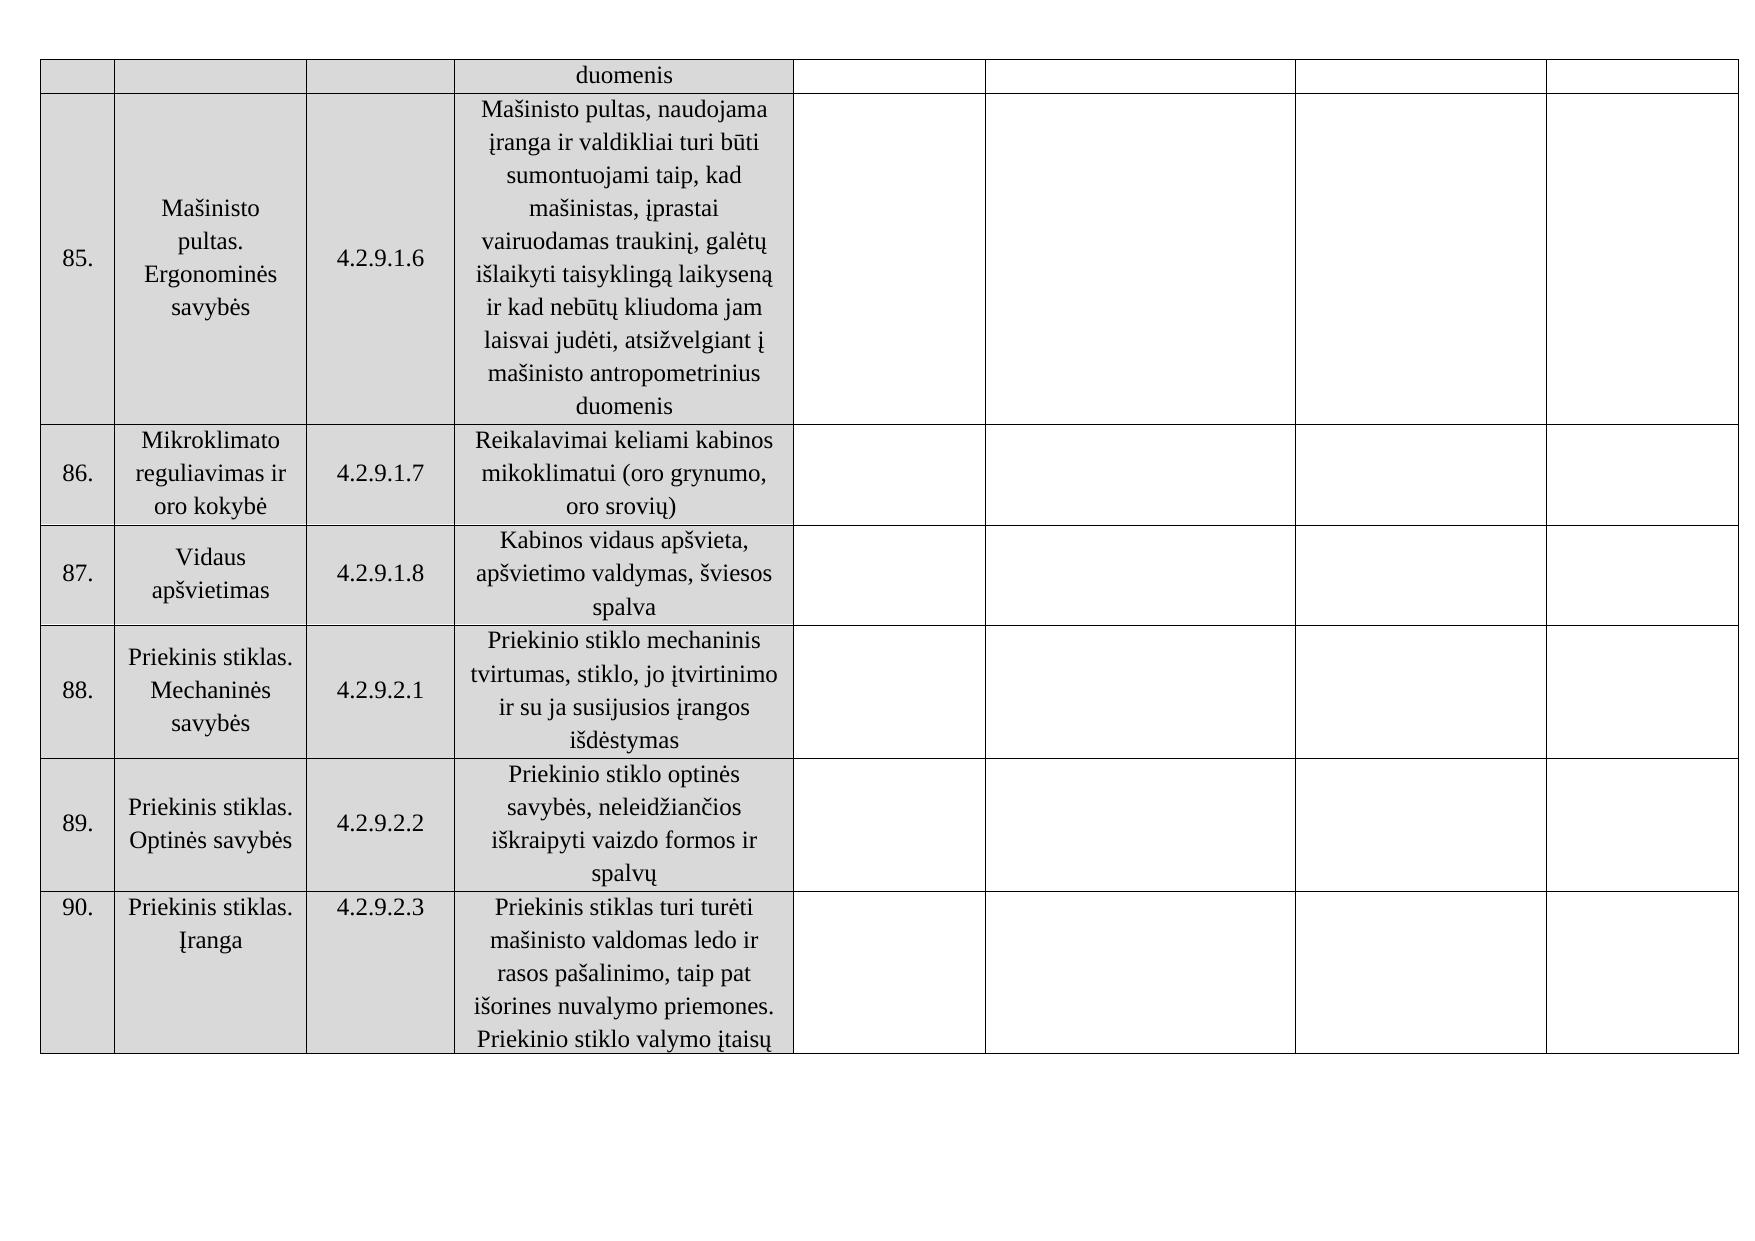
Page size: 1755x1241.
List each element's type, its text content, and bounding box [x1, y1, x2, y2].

table_cell Mašinisto pultas. Ergonominės savybės [115, 94, 306, 424]
table_cell Priekinis stiklas. Mechaninės savybės [115, 626, 306, 758]
table_cell [986, 759, 1295, 891]
table_cell [986, 892, 1295, 1053]
table_cell [794, 759, 985, 891]
table_cell [1296, 759, 1546, 891]
table_cell [986, 425, 1295, 524]
table_cell [1296, 526, 1546, 624]
table_cell [794, 425, 985, 524]
table_cell Mašinisto pultas, naudojama įranga ir valdikliai turi būti sumontuojami taip, kad mašinistas, įprastai vairuodamas traukinį, galėtų išlaikyti taisyklingą laikyseną ir kad nebūtų kliudoma jam laisvai judėti, atsižvelgiant į mašinisto antropometrinius duomenis [455, 94, 793, 424]
table_cell [1547, 892, 1738, 1053]
table_cell [1547, 60, 1738, 93]
table_cell [1296, 892, 1546, 1053]
table_cell [307, 60, 454, 93]
table_cell Priekinis stiklas turi turėti mašinisto valdomas ledo ir rasos pašalinimo, taip pat išorines nuvalymo priemones. Priekinio stiklo valymo įtaisų [455, 892, 793, 1053]
table_cell 4.2.9.1.8 [307, 526, 454, 624]
table_cell [794, 526, 985, 624]
table_cell 86. [41, 425, 114, 524]
table_cell 89. [41, 759, 114, 891]
table_cell Kabinos vidaus apšvieta, apšvietimo valdymas, šviesos spalva [455, 526, 793, 624]
table_cell Priekinio stiklo optinės savybės, neleidžiančios iškraipyti vaizdo formos ir spalvų [455, 759, 793, 891]
table_cell [794, 60, 985, 93]
table_cell Vidaus apšvietimas [115, 526, 306, 624]
table_cell [1547, 425, 1738, 524]
table_cell [1547, 526, 1738, 624]
table_cell [794, 892, 985, 1053]
table_cell 4.2.9.2.1 [307, 626, 454, 758]
table_cell [794, 94, 985, 424]
table_cell [986, 94, 1295, 424]
table_cell [41, 60, 114, 93]
table_cell 4.2.9.2.2 [307, 759, 454, 891]
table_cell 4.2.9.2.3 [307, 892, 454, 1053]
table_cell 90. [41, 892, 114, 1053]
table_cell [986, 60, 1295, 93]
table_cell [115, 60, 306, 93]
table_cell [1296, 425, 1546, 524]
table_cell [986, 626, 1295, 758]
table_cell [1296, 60, 1546, 93]
table_cell 85. [41, 94, 114, 424]
table_cell [1296, 626, 1546, 758]
table_cell [1547, 626, 1738, 758]
table_cell Priekinis stiklas. Optinės savybės [115, 759, 306, 891]
table_cell [1547, 759, 1738, 891]
table_cell Mikroklimato reguliavimas ir oro kokybė [115, 425, 306, 524]
table_cell duomenis [455, 60, 793, 93]
table_cell [1547, 94, 1738, 424]
table_cell [1296, 94, 1546, 424]
table_cell 4.2.9.1.6 [307, 94, 454, 424]
table_cell Priekinis stiklas. Įranga [115, 892, 306, 1053]
table_cell 88. [41, 626, 114, 758]
table_cell Reikalavimai keliami kabinos mikoklimatui (oro grynumo, oro srovių) [455, 425, 793, 524]
table_cell [794, 626, 985, 758]
table_cell [986, 526, 1295, 624]
table_cell Priekinio stiklo mechaninis tvirtumas, stiklo, jo įtvirtinimo ir su ja susijusios įrangos išdėstymas [455, 626, 793, 758]
table_cell 4.2.9.1.7 [307, 425, 454, 524]
table_cell 87. [41, 526, 114, 624]
